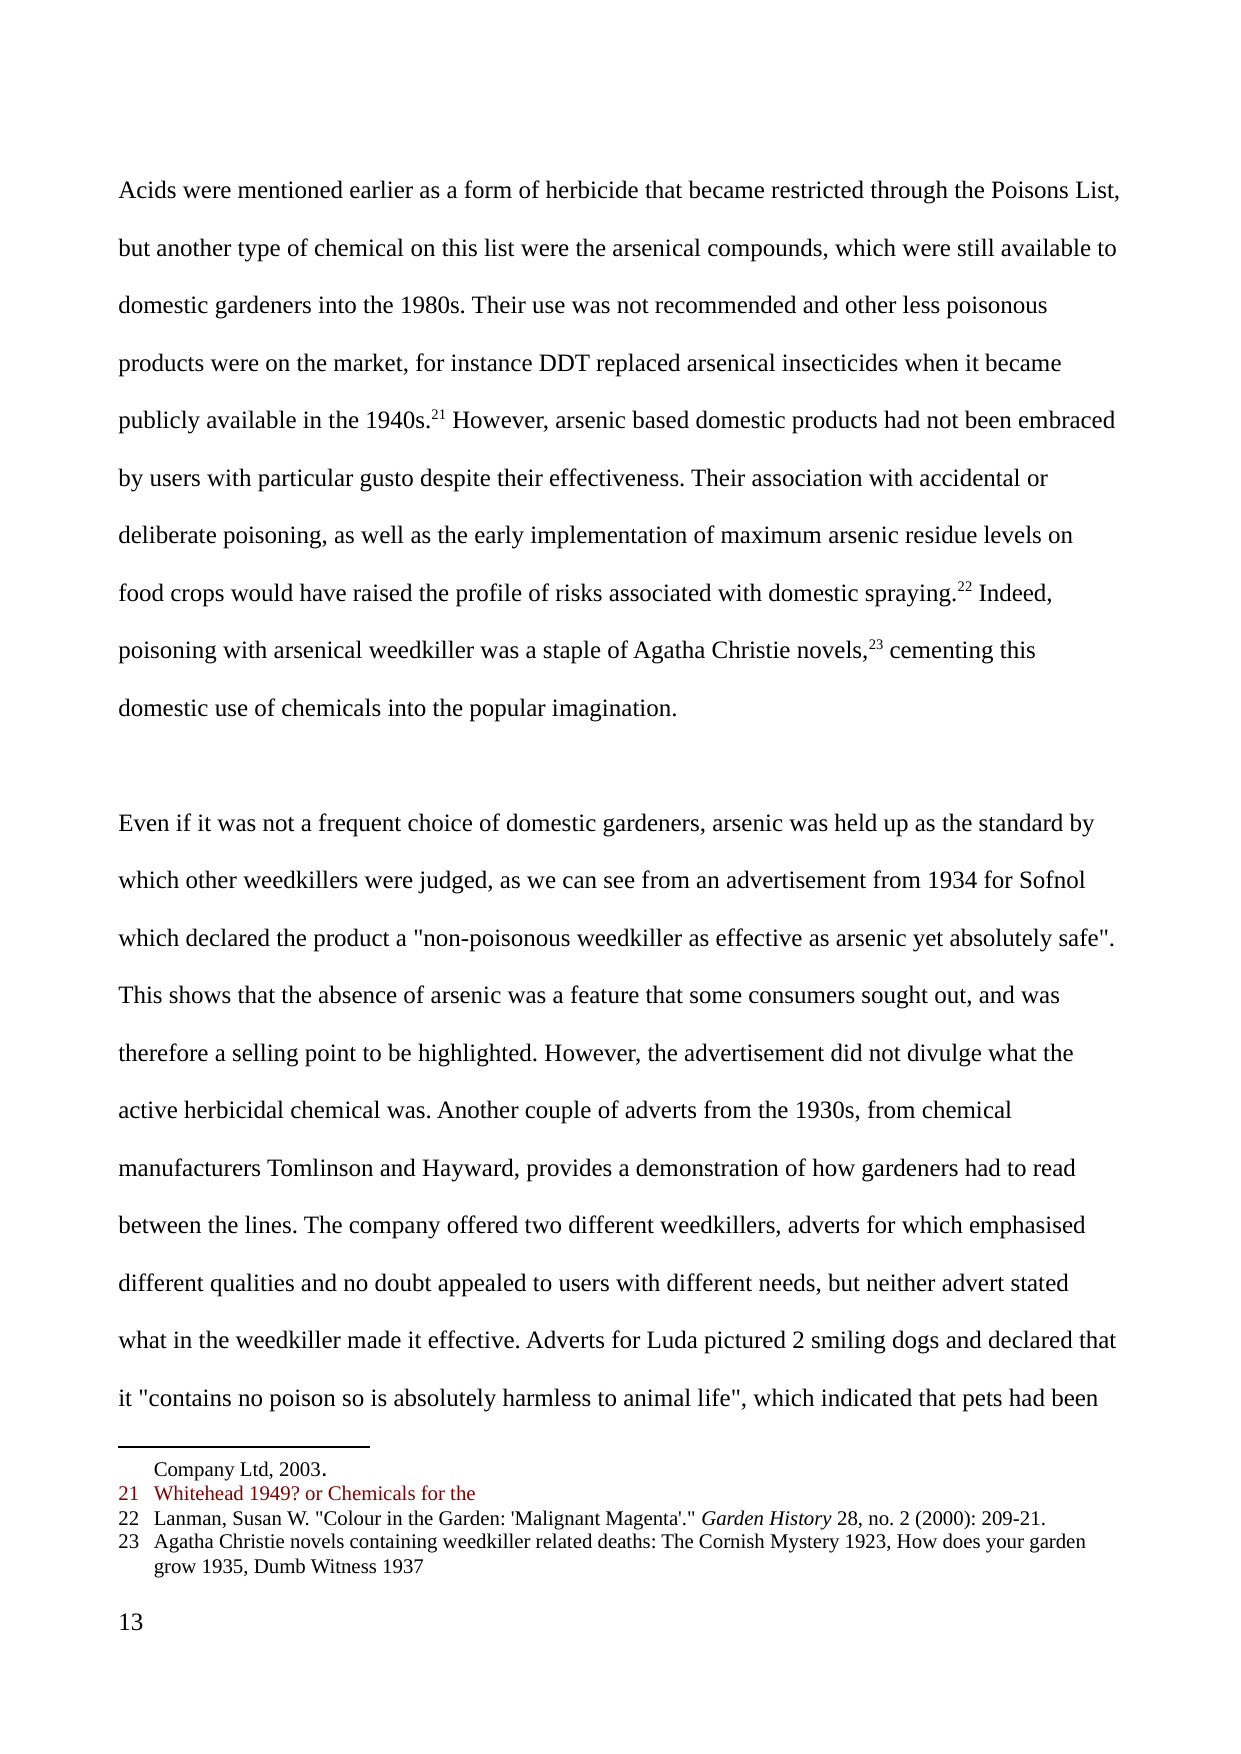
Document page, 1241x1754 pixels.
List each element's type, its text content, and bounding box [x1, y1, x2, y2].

text Company Ltd, 2003. [118, 1453, 1122, 1481]
text Acids were mentioned earlier as a form of herbicide that became restricted through the Poisons List, but another type of chemical on this list were the arsenical compounds, which were still available to domestic gardeners into the 1980s. Their use was not recommended and other less poisonous products were on the market, for instance DDT replaced arsenical insecticides when it became publicly available in the 1940s. However, arsenic based domestic products had not been embraced by users with particular gusto despite their effectiveness. Their association with accidental or deliberate poisoning, as well as the early implementation of maximum arsenic residue levels on food crops would have raised the profile of risks associated with domestic spraying. Indeed, poisoning with arsenical weedkiller was a staple of Agatha Christie novels, cementing this domestic use of chemicals into the popular imagination. [118, 176, 1122, 722]
text Whitehead 1949? or Chemicals for the [118, 1481, 1122, 1505]
text Agatha Christie novels containing weedkiller related deaths: The Cornish Mystery 1923, How does your garden grow 1935, Dumb Witness 1937 [118, 1529, 1122, 1578]
text Even if it was not a frequent choice of domestic gardeners, arsenic was held up as the standard by which other weedkillers were judged, as we can see from an advertisement from 1934 for Sofnol which declared the product a "non-poisonous weedkiller as effective as arsenic yet absolutely safe". This shows that the absence of arsenic was a feature that some consumers sought out, and was therefore a selling point to be highlighted. However, the advertisement did not divulge what the active herbicidal chemical was. Another couple of adverts from the 1930s, from chemical manufacturers Tomlinson and Hayward, provides a demonstration of how gardeners had to read between the lines. The company offered two different weedkillers, adverts for which emphasised different qualities and no doubt appealed to users with different needs, but neither advert stated what in the weedkiller made it effective. Adverts for Luda pictured 2 smiling dogs and declared that it "contains no poison so is absolutely harmless to animal life", which indicated that pets had been [118, 808, 1122, 1412]
text Lanman, Susan W. "Colour in the Garden: 'Malignant Magenta'." Garden History 28, no. 2 (2000): 209-21. [118, 1505, 1122, 1529]
